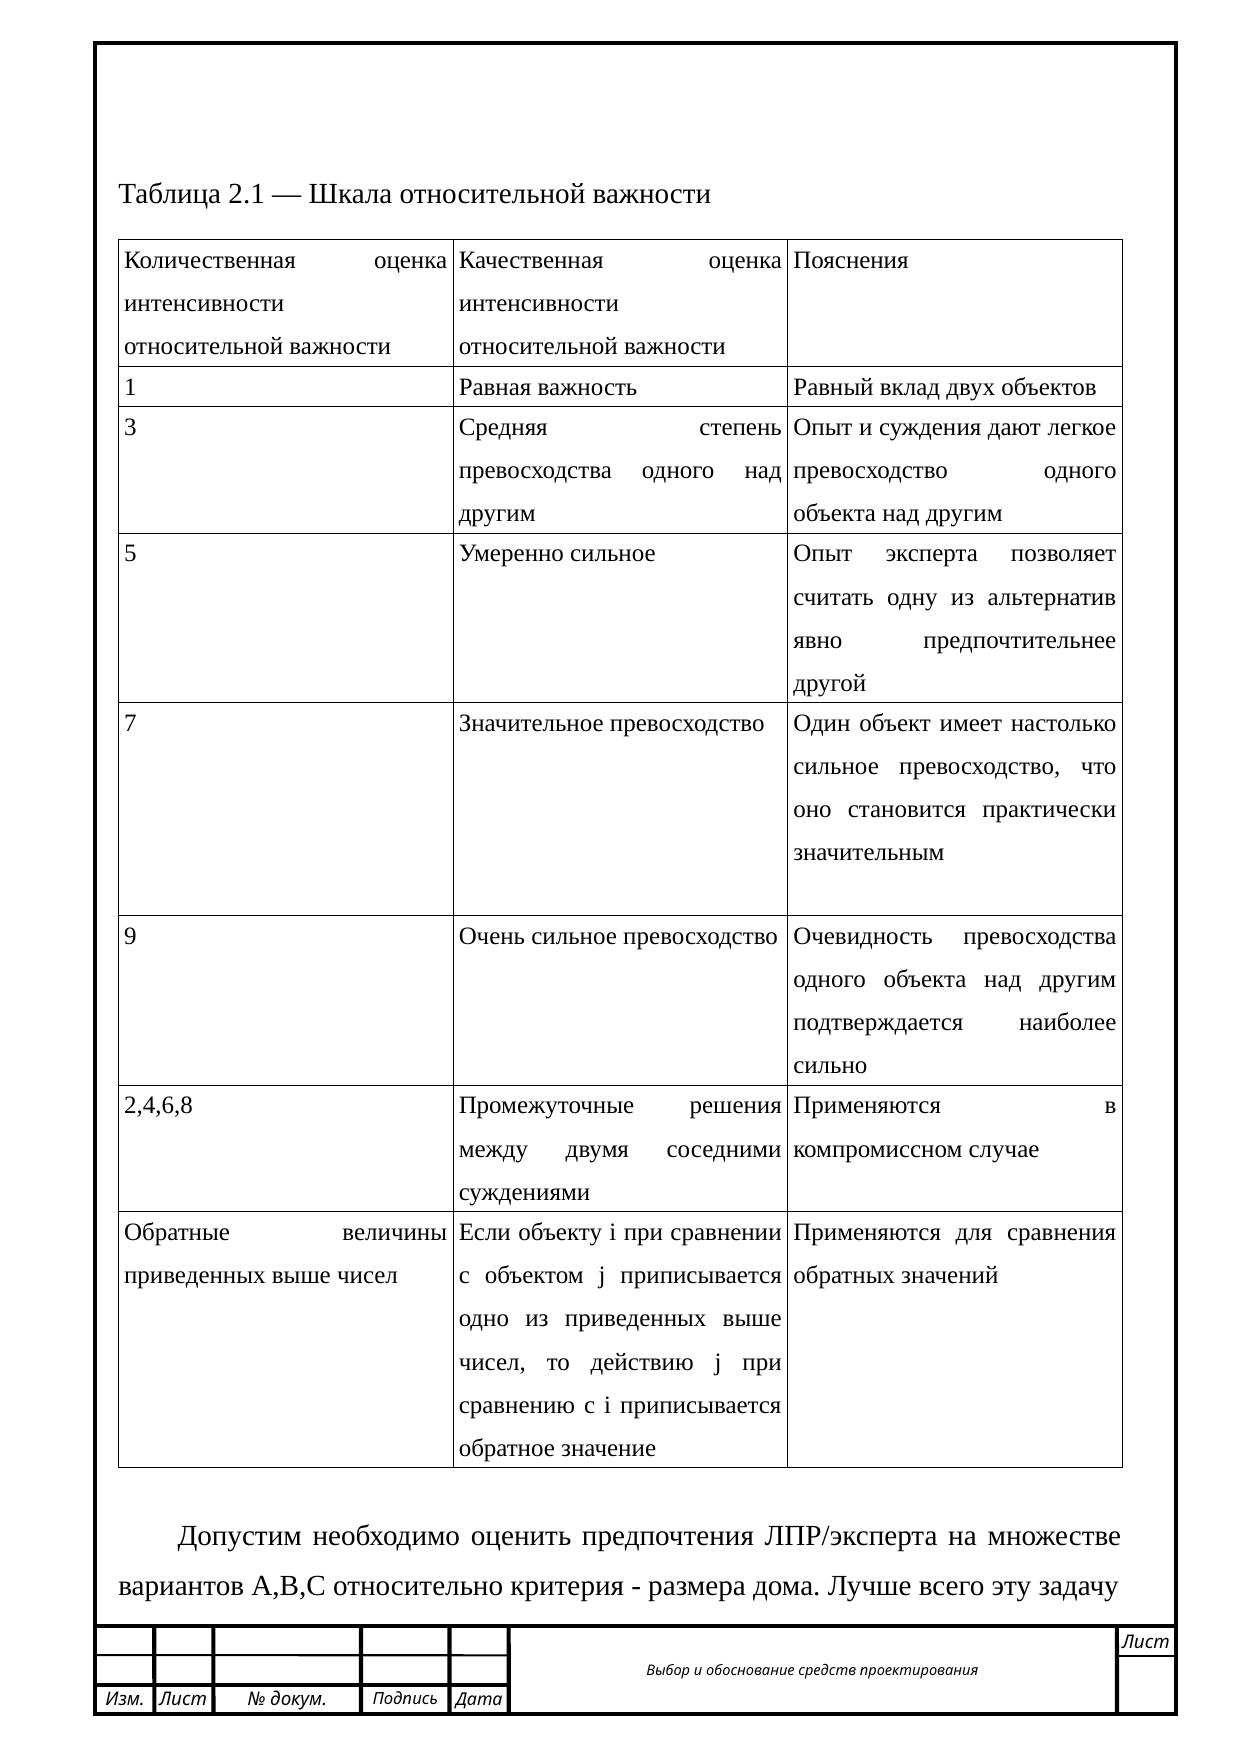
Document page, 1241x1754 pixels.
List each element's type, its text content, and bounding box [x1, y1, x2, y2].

table_cell 1 [119, 367, 453, 406]
table_cell Если объекту i при сравнении с объектом j приписывается одно из приведенных выше чисел, то действию j при сравнению с i приписывается обратное значение [454, 1212, 787, 1467]
table_cell Умеренно сильное [454, 534, 787, 702]
table_header Пояснения [788, 240, 1122, 366]
table_cell Применяются для сравнения обратных значений [788, 1212, 1122, 1467]
table_cell Обратные величины приведенных выше чисел [119, 1212, 453, 1467]
table_cell Очевидность превосходства одного объекта над другим подтверждается наиболее сильно [788, 916, 1122, 1085]
table_cell Равный вклад двух объектов [788, 367, 1122, 406]
table_header Количественная оценка интенсивности относительной важности [119, 240, 453, 366]
table_cell Равная важность [454, 367, 787, 406]
text Таблица 2.1 — Шкала относительной важности [118, 176, 1122, 210]
table_cell 3 [119, 407, 453, 533]
table_cell 5 [119, 534, 453, 702]
table_cell Значительное превосходство [454, 703, 787, 915]
table_header Качественная оценка интенсивности относительной важности [454, 240, 787, 366]
table_cell Средняя степень превосходства одного над другим [454, 407, 787, 533]
text Допустим необходимо оценить предпочтения ЛПР/эксперта на множестве вариантов А,В,С относительно критерия - размера дома. Лучше всего эту задачу [118, 1518, 1122, 1602]
table_cell Применяются в компромиссном случае [788, 1086, 1122, 1211]
table_cell 9 [119, 916, 453, 1085]
table_cell Опыт и суждения дают легкое превосходство одного объекта над другим [788, 407, 1122, 533]
table_cell Промежуточные решения между двумя соседними суждениями [454, 1086, 787, 1211]
table_cell Один объект имеет настолько сильное превосходство, что оно становится практически значительным [788, 703, 1122, 915]
table_cell Очень сильное превосходство [454, 916, 787, 1085]
table_cell Опыт эксперта позволяет считать одну из альтернатив явно предпочтительнее другой [788, 534, 1122, 702]
table_cell 2,4,6,8 [119, 1086, 453, 1211]
table_cell 7 [119, 703, 453, 915]
